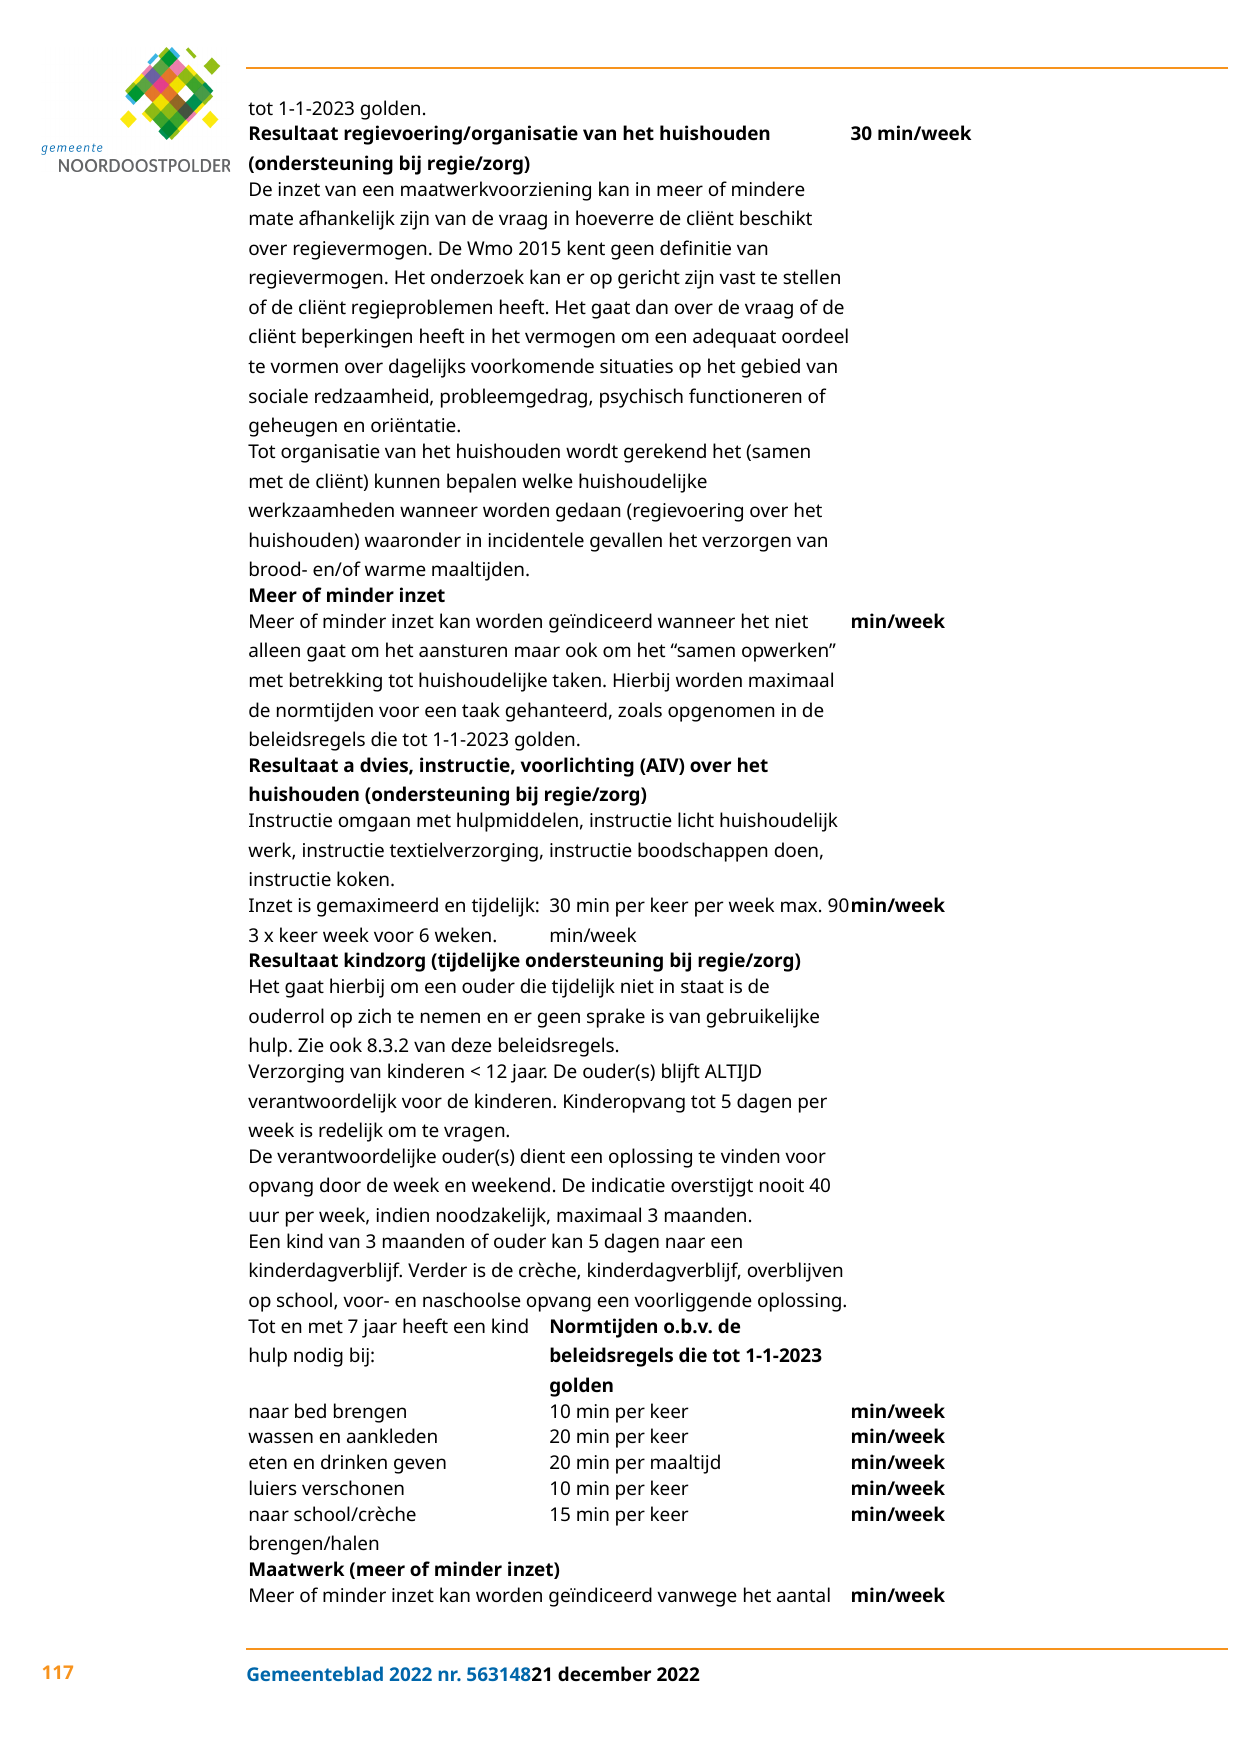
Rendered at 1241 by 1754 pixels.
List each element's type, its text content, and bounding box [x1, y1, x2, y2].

table_cell 20 min per maaltijd [549, 1449, 850, 1475]
table_cell naar school/crèche brengen/halen [248, 1501, 549, 1556]
table_cell [850, 1143, 1152, 1228]
table_cell min/week [850, 1475, 1152, 1501]
table_cell [850, 1556, 1152, 1582]
table_cell wassen en aankleden [248, 1424, 549, 1449]
table_cell Verzorging van kinderen < 12 jaar. De ouder(s) blijft ALTIJD verantwoordelijk voor de kinderen. Kinderopvang tot 5 dagen per week is redelijk om te vragen. [248, 1058, 850, 1143]
table_cell min/week [850, 608, 1152, 752]
table_cell luiers verschonen [248, 1475, 549, 1501]
table_cell Inzet is gemaximeerd en tijdelijk: 3 x keer week voor 6 weken. [248, 892, 549, 948]
table_cell Meer of minder inzet [248, 582, 850, 608]
table_cell tot 1-1-2023 golden. [248, 95, 549, 121]
table_cell [850, 1313, 1152, 1398]
table_cell Maatwerk (meer of minder inzet) [248, 1556, 850, 1582]
table_cell Het gaat hierbij om een ouder die tijdelijk niet in staat is de ouderrol op zich te nemen en er geen sprake is van gebruikelijke hulp. Zie ook 8.3.2 van deze beleidsregels. [248, 973, 850, 1058]
table_cell Normtijden o.b.v. de beleidsregels die tot 1-1-2023 golden [549, 1313, 850, 1398]
table_cell [549, 95, 850, 121]
table_cell min/week [850, 1398, 1152, 1423]
table_cell min/week [850, 892, 1152, 948]
table_cell [850, 582, 1152, 608]
table_cell Meer of minder inzet kan worden geïndiceerd vanwege het aantal [248, 1582, 850, 1607]
table_cell Resultaat a dvies, instructie, voorlichting (AIV) over het huishouden (ondersteuning bij regie/zorg) [248, 752, 850, 807]
table_cell min/week [850, 1424, 1152, 1449]
table_cell naar bed brengen [248, 1398, 549, 1423]
table_cell Meer of minder inzet kan worden geïndiceerd wanneer het niet alleen gaat om het aansturen maar ook om het “samen opwerken” met betrekking tot huishoudelijke taken. Hierbij worden maximaal de normtijden voor een taak gehanteerd, zoals opgenomen in de beleidsregels die tot 1-1-2023 golden. [248, 608, 850, 752]
table_cell [850, 808, 1152, 892]
table_cell De inzet van een maatwerkvoorziening kan in meer of mindere mate afhankelijk zijn van de vraag in hoeverre de cliënt beschikt over regievermogen. De Wmo 2015 kent geen definitie van regievermogen. Het onderzoek kan er op gericht zijn vast te stellen of de cliënt regieproblemen heeft. Het gaat dan over de vraag of de cliënt beperkingen heeft in het vermogen om een adequaat oordeel te vormen over dagelijks voorkomende situaties op het gebied van sociale redzaamheid, probleemgedrag, psychisch functioneren of geheugen en oriëntatie. [248, 176, 850, 438]
table_cell [850, 948, 1152, 973]
table_cell 10 min per keer [549, 1475, 850, 1501]
table_cell min/week [850, 1582, 1152, 1607]
table_cell Instructie omgaan met hulpmiddelen, instructie licht huishoudelijk werk, instructie textielverzorging, instructie boodschappen doen, instructie koken. [248, 808, 850, 892]
table_cell 15 min per keer [549, 1501, 850, 1556]
table_cell Resultaat regievoering/organisatie van het huishouden (ondersteuning bij regie/zorg) [248, 121, 850, 176]
table_cell min/week [850, 1449, 1152, 1475]
table_cell Resultaat kindzorg (tijdelijke ondersteuning bij regie/zorg) [248, 948, 850, 973]
table_cell De verantwoordelijke ouder(s) dient een oplossing te vinden voor opvang door de week en weekend. De indicatie overstijgt nooit 40 uur per week, indien noodzakelijk, maximaal 3 maanden. [248, 1143, 850, 1228]
table_cell [850, 176, 1152, 438]
table_cell [850, 95, 1152, 121]
table_cell Tot en met 7 jaar heeft een kind hulp nodig bij: [248, 1313, 549, 1398]
table_cell [850, 1228, 1152, 1313]
table_cell Een kind van 3 maanden of ouder kan 5 dagen naar een kinderdagverblijf. Verder is de crèche, kinderdagverblijf, overblijven op school, voor- en naschoolse opvang een voorliggende oplossing. [248, 1228, 850, 1313]
table_cell 30 min/week [850, 121, 1152, 176]
table_cell [850, 752, 1152, 807]
table_cell 20 min per keer [549, 1424, 850, 1449]
table_cell [850, 438, 1152, 582]
picture [41, 47, 231, 172]
table_cell 10 min per keer [549, 1398, 850, 1423]
table_cell 30 min per keer per week max. 90 min/week [549, 892, 850, 948]
table_cell eten en drinken geven [248, 1449, 549, 1475]
table_cell Tot organisatie van het huishouden wordt gerekend het (samen met de cliënt) kunnen bepalen welke huishoudelijke werkzaamheden wanneer worden gedaan (regievoering over het huishouden) waaronder in incidentele gevallen het verzorgen van brood- en/of warme maaltijden. [248, 438, 850, 582]
table_cell min/week [850, 1501, 1152, 1556]
table_cell [850, 973, 1152, 1058]
table_cell [850, 1058, 1152, 1143]
